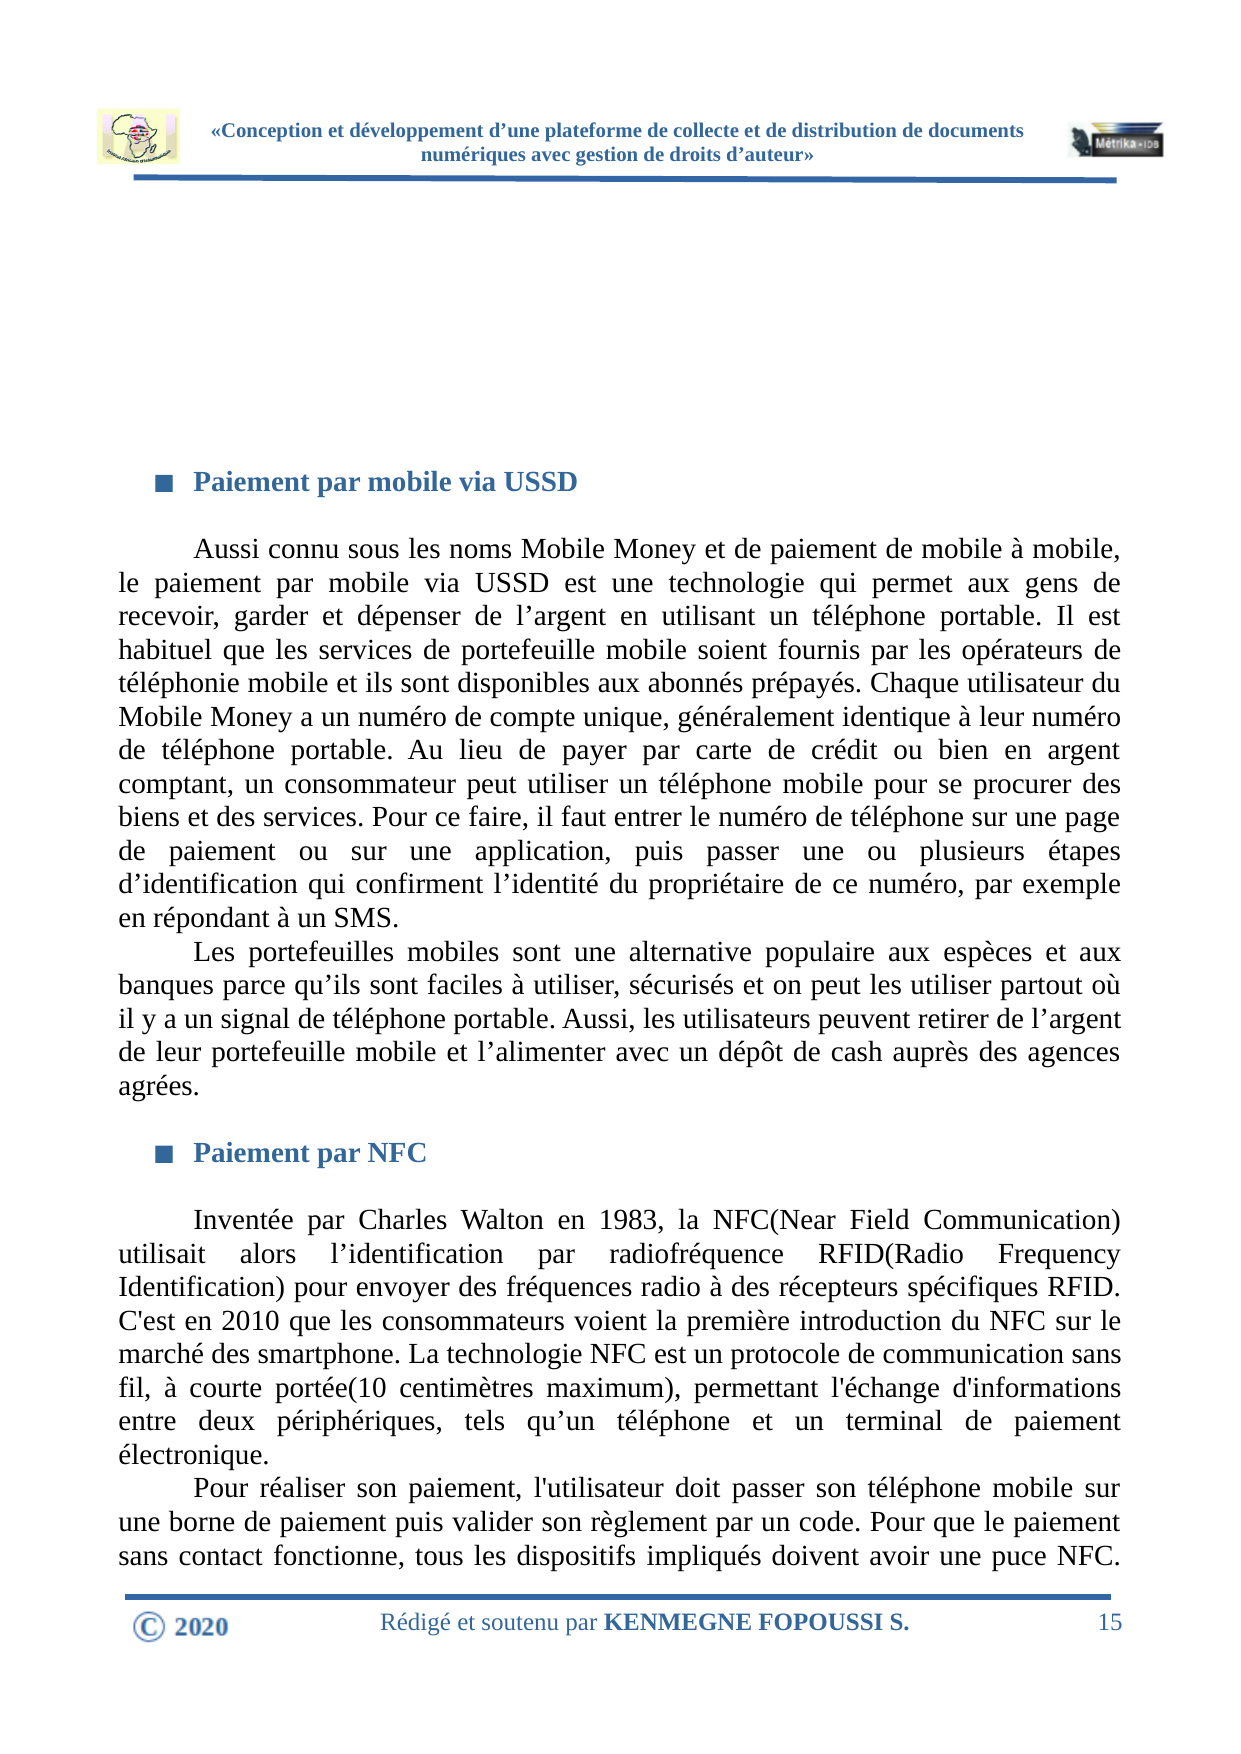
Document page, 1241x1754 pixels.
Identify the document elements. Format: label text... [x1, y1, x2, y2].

picture [95, 107, 182, 166]
list Paiement par mobile via USSD [156, 464, 1122, 498]
list Paiement par NFC [156, 1135, 1122, 1169]
picture [126, 1604, 231, 1647]
text Inventée par Charles Walton en 1983, la NFC(Near Field Communication) utilisait alors l’identification par radiofréquence RFID(Radio Frequency Identification) pour envoyer des fréquences radio à des récepteurs spécifiques RFID. C'est en 2010 que les consommateurs voient la première introduction du NFC sur le marché des smartphone. La technologie NFC est un protocole de communication sans fil, à courte portée(10 centimètres maximum), permettant l'échange d'informations entre deux périphériques, tels qu’un téléphone et un terminal de paiement électronique. [118, 1202, 1122, 1471]
picture [1063, 116, 1168, 160]
text Pour réaliser son paiement, l'utilisateur doit passer son téléphone mobile sur une borne de paiement puis valider son règlement par un code. Pour que le paiement sans contact fonctionne, tous les dispositifs impliqués doivent avoir une puce NFC. [118, 1471, 1122, 1571]
text Aussi connu sous les noms Mobile Money et de paiement de mobile à mobile, le paiement par mobile via USSD est une technologie qui permet aux gens de recevoir, garder et dépenser de l’argent en utilisant un téléphone portable. Il est habituel que les services de portefeuille mobile soient fournis par les opérateurs de téléphonie mobile et ils sont disponibles aux abonnés prépayés. Chaque utilisateur du Mobile Money a un numéro de compte unique, généralement identique à leur numéro de téléphone portable. Au lieu de payer par carte de crédit ou bien en argent comptant, un consommateur peut utiliser un téléphone mobile pour se procurer des biens et des services. Pour ce faire, il faut entrer le numéro de téléphone sur une page de paiement ou sur une application, puis passer une ou plusieurs étapes d’identification qui confirment l’identité du propriétaire de ce numéro, par exemple en répondant à un SMS. [118, 531, 1122, 934]
text Les portefeuilles mobiles sont une alternative populaire aux espèces et aux banques parce qu’ils sont faciles à utiliser, sécurisés et on peut les utiliser partout où il y a un signal de téléphone portable. Aussi, les utilisateurs peuvent retirer de l’argent de leur portefeuille mobile et l’alimenter avec un dépôt de cash auprès des agences agrées. [118, 934, 1122, 1101]
